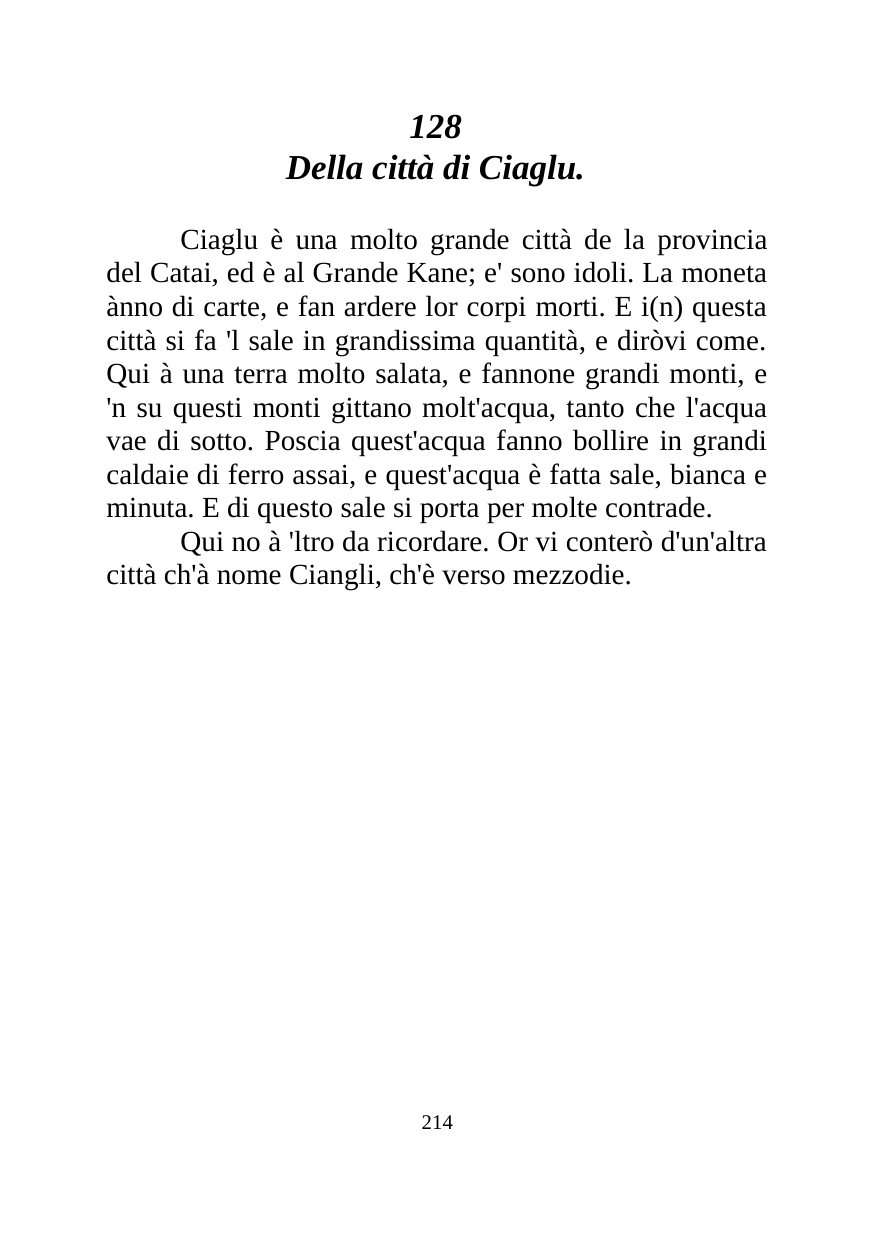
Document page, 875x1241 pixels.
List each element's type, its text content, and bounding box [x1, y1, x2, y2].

text Qui no à 'ltro da ricordare. Or vi conterò d'un'altra città ch'à nome Ciangli, ch'è verso mezzodie. [106, 524, 768, 591]
subtitle 128 Della città di Ciaglu. [106, 106, 768, 187]
text Ciaglu è una molto grande città de la provincia del Catai, ed è al Grande Kane; e' sono idoli. La moneta ànno di carte, e fan ardere lor corpi morti. E i(n) questa città si fa 'l sale in grandissima quantità, e diròvi come. Qui à una terra molto salata, e fannone grandi monti, e 'n su questi monti gittano molt'acqua, tanto che l'acqua vae di sotto. Poscia quest'acqua fanno bollire in grandi caldaie di ferro assai, e quest'acqua è fatta sale, bianca e minuta. E di questo sale si porta per molte contrade. [106, 222, 768, 524]
